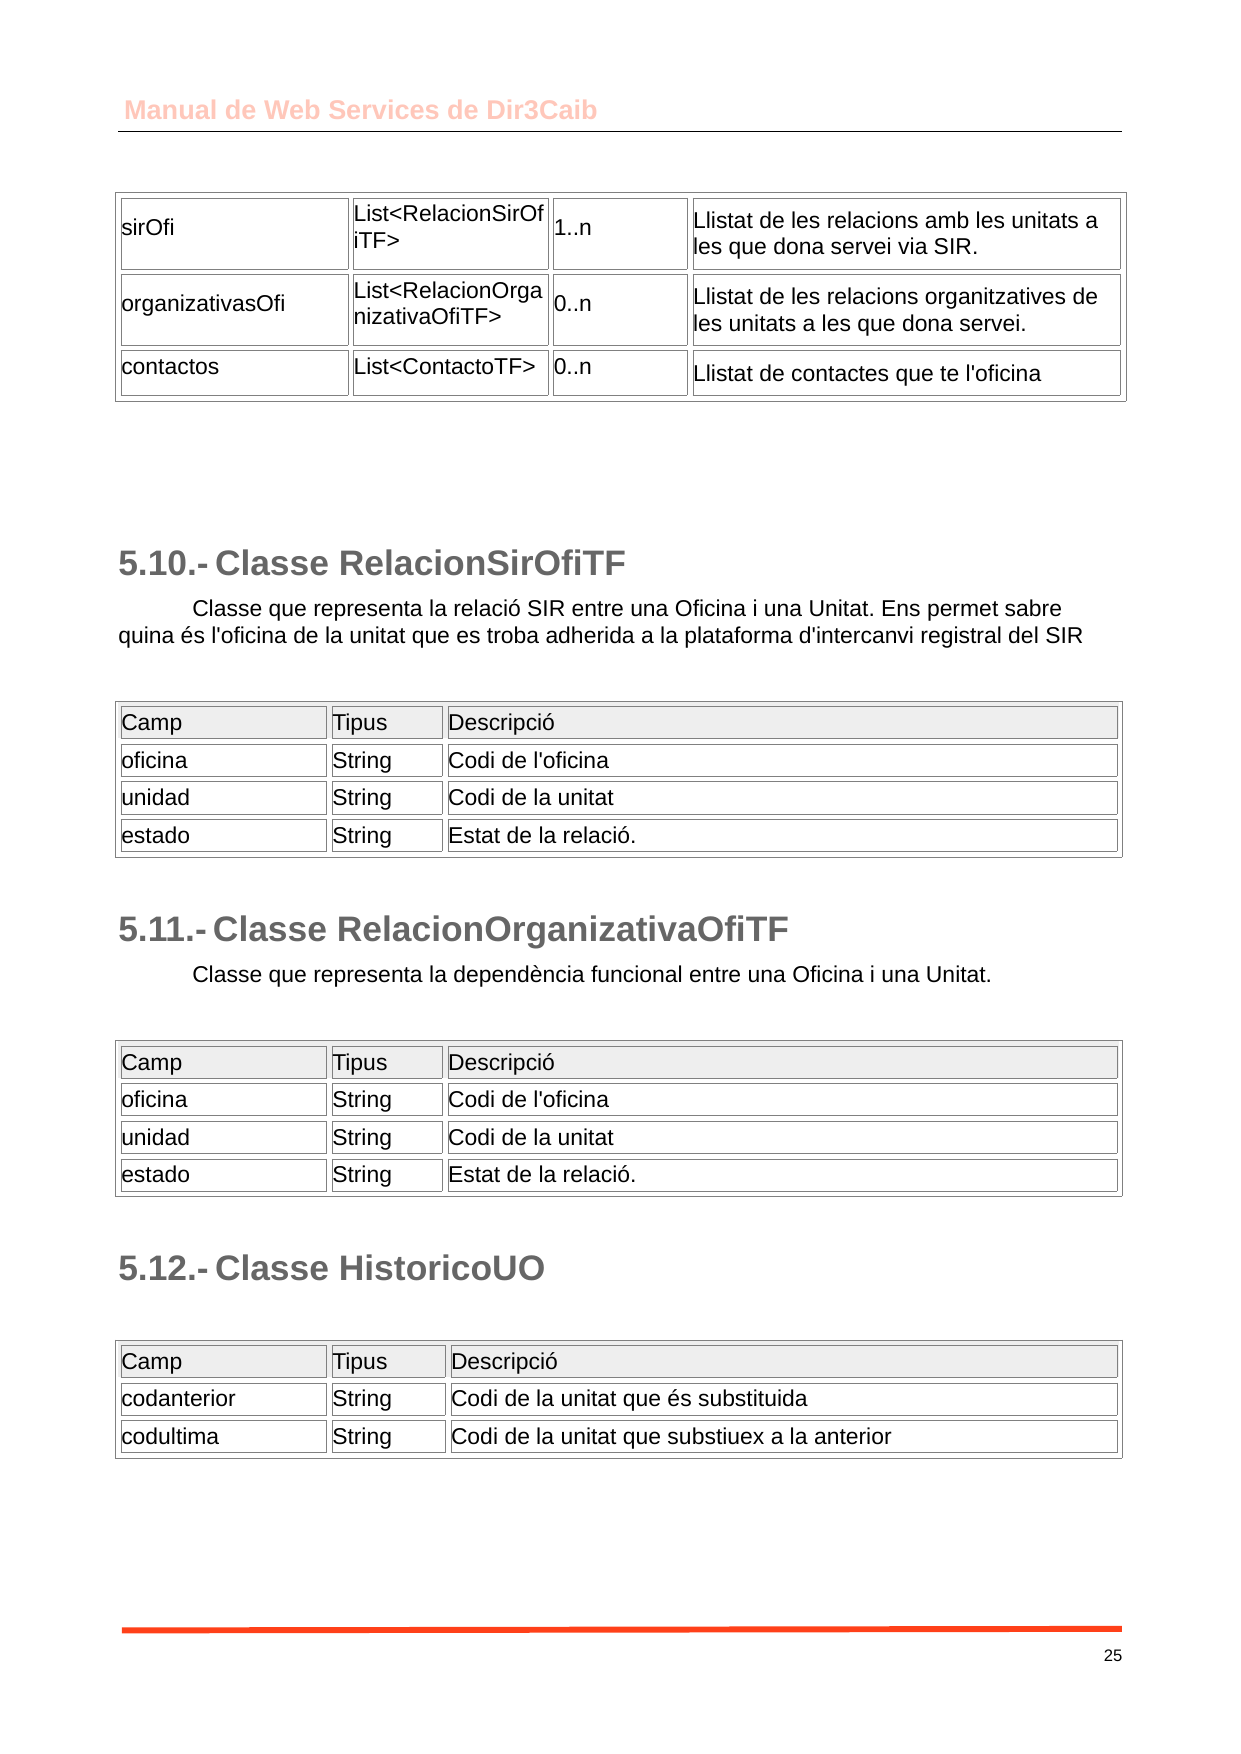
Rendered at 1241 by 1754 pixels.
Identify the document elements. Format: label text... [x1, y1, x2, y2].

table_cell String [329, 1115, 445, 1153]
text Classe que representa la relació SIR entre una Oficina i una Unitat. Ens permet sabre quina és l'oficina de la unitat que es troba adherida a la plataforma d'intercanvi registral del SIR [118, 595, 1122, 648]
table_header Descripció [445, 1041, 1119, 1078]
subtitle Classe RelacionOrganizativaOfiTF [118, 908, 1122, 949]
table_cell Codi de la unitat [445, 1115, 1119, 1153]
table_cell Llistat de les relacions organitzatives de les unitats a les que dona servei. [690, 269, 1123, 345]
table_cell String [329, 776, 445, 813]
table_header Camp [118, 1041, 329, 1078]
table_header Camp [118, 702, 329, 738]
table_cell Codi de l'oficina [445, 1078, 1119, 1115]
table_cell estado [118, 814, 329, 851]
table_cell codanterior [118, 1377, 329, 1415]
table_cell Codi de la unitat que substiuex a la anterior [448, 1415, 1119, 1452]
table_cell String [329, 1415, 448, 1452]
subtitle Classe HistoricoUO [118, 1247, 1122, 1288]
table_cell List<ContactoTF> [350, 345, 551, 395]
table_cell codultima [118, 1415, 329, 1452]
table_cell 1..n [551, 193, 690, 268]
table_cell String [329, 1078, 445, 1115]
table_header Descripció [448, 1341, 1119, 1377]
table_cell estado [118, 1153, 329, 1191]
table_header Tipus [329, 1041, 445, 1078]
table_cell 0..n [551, 269, 690, 345]
table_cell oficina [118, 1078, 329, 1115]
table_cell List<RelacionOrganizativaOfiTF> [350, 269, 551, 345]
table_cell unidad [118, 1115, 329, 1153]
table_header Tipus [329, 702, 445, 738]
table_header Descripció [445, 702, 1119, 738]
table_cell String [329, 738, 445, 776]
table_cell Llistat de contactes que te l'oficina [690, 345, 1123, 395]
table_cell sirOfi [118, 193, 350, 268]
text Classe que representa la dependència funcional entre una Oficina i una Unitat. [118, 961, 1122, 987]
table_cell oficina [118, 738, 329, 776]
table_cell String [329, 1153, 445, 1191]
table_cell Codi de l'oficina [445, 738, 1119, 776]
table_cell String [329, 814, 445, 851]
table_cell Estat de la relació. [445, 1153, 1119, 1191]
table_header Camp [118, 1341, 329, 1377]
subtitle Classe RelacionSirOfiTF [118, 542, 1122, 583]
table_cell Llistat de les relacions amb les unitats a les que dona servei via SIR. [690, 193, 1123, 268]
table_cell organizativasOfi [118, 269, 350, 345]
table_cell Codi de la unitat que és substituida [448, 1377, 1119, 1415]
table_cell Estat de la relació. [445, 814, 1119, 851]
table_cell List<RelacionSirOfiTF> [350, 193, 551, 268]
table_cell String [329, 1377, 448, 1415]
table_cell contactos [118, 345, 350, 395]
table_cell unidad [118, 776, 329, 813]
table_cell 0..n [551, 345, 690, 395]
table_header Tipus [329, 1341, 448, 1377]
table_cell Codi de la unitat [445, 776, 1119, 813]
